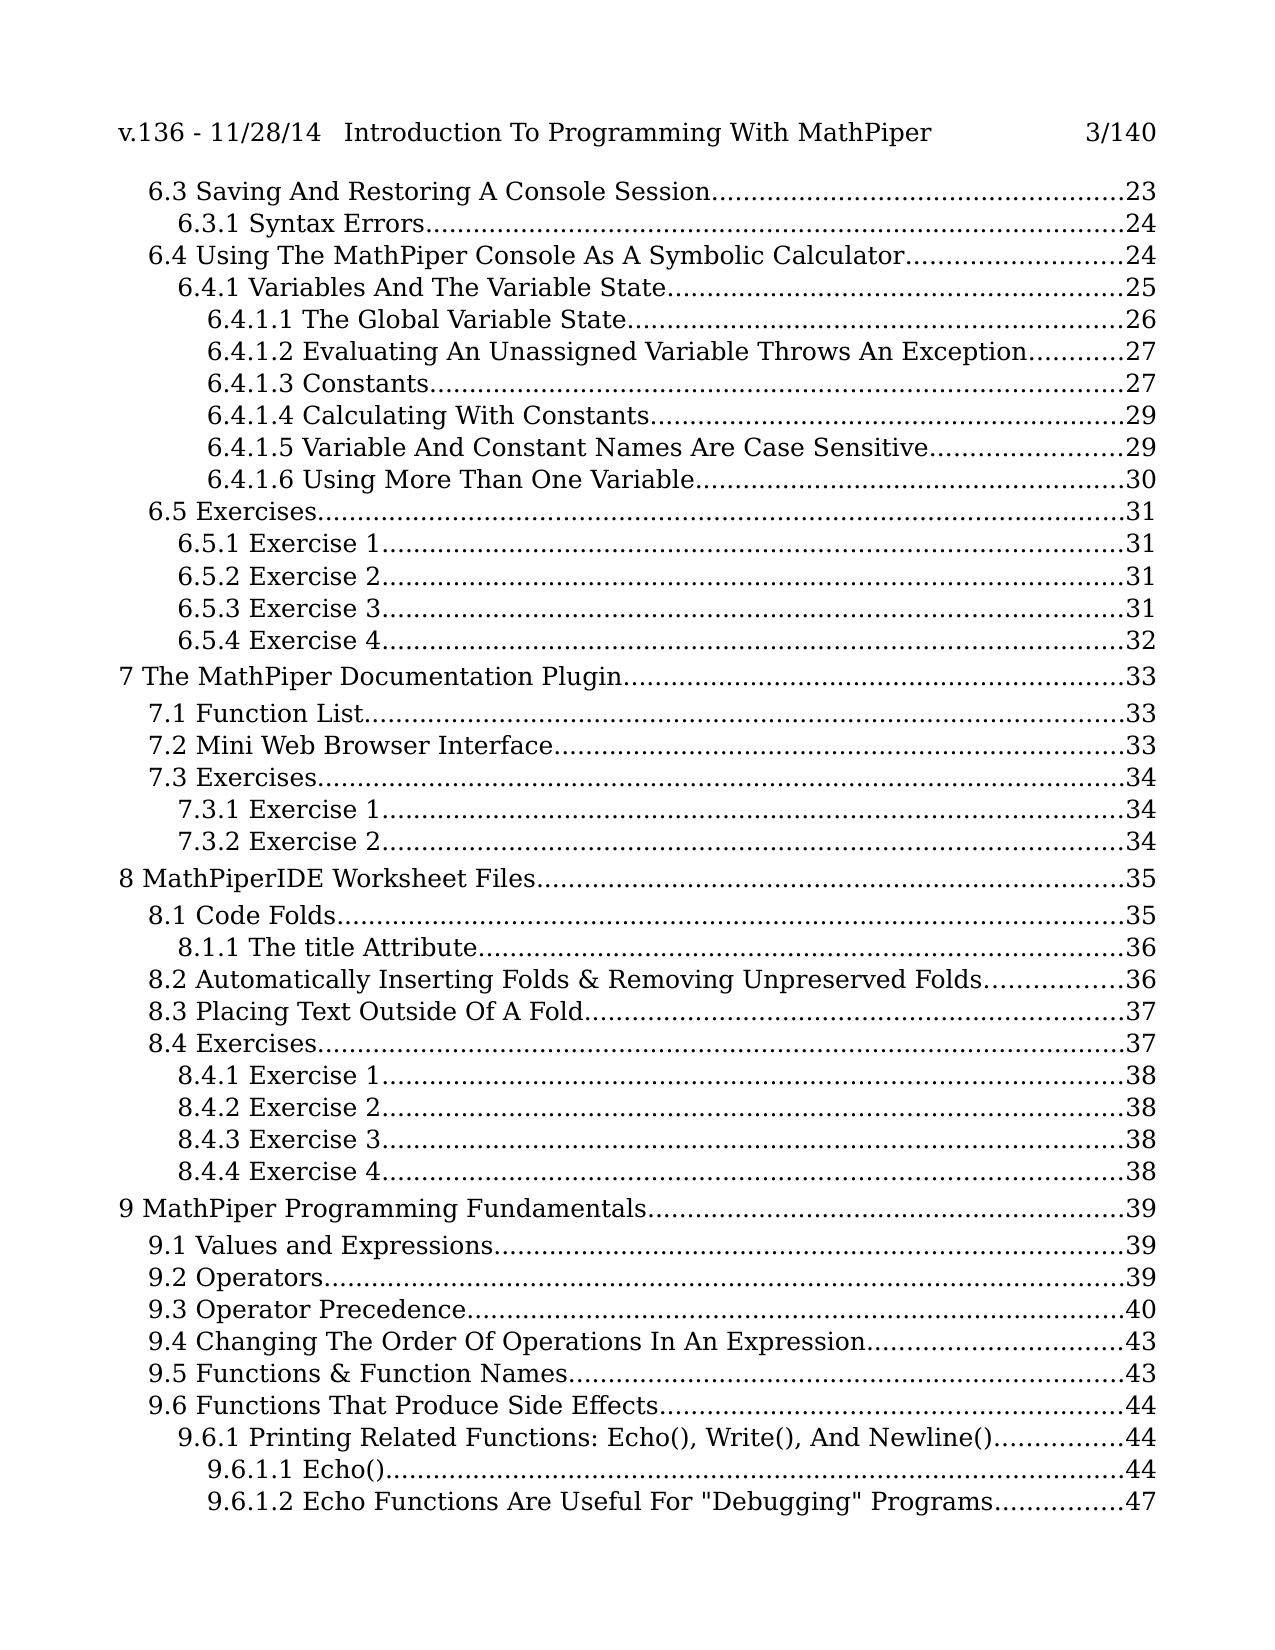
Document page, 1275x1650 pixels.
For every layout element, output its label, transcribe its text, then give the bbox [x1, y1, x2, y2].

text 6.4.1.6 Using More Than One Variable 30 [207, 466, 1157, 495]
text 7.2 Mini Web Browser Interface 33 [148, 731, 1157, 761]
text 8 MathPiperIDE Worksheet Files 35 [118, 864, 1157, 893]
text 6.5.2 Exercise 2 31 [177, 562, 1157, 591]
text 9.6.1 Printing Related Functions: Echo(), Write(), And Newline() 44 [177, 1423, 1157, 1453]
text 6.3.1 Syntax Errors 24 [177, 209, 1157, 238]
text 6.4.1 Variables And The Variable State 25 [177, 273, 1157, 302]
text 8.4.4 Exercise 4 38 [177, 1158, 1157, 1187]
text 8.1 Code Folds 35 [148, 901, 1157, 930]
text 8.4.1 Exercise 1 38 [177, 1061, 1157, 1091]
text 6.5.3 Exercise 3 31 [177, 594, 1157, 623]
text 6.4.1.3 Constants 27 [207, 369, 1157, 398]
text 9.6.1.1 Echo() 44 [207, 1456, 1157, 1485]
text 7.3.1 Exercise 1 34 [177, 796, 1157, 825]
text 7.3.2 Exercise 2 34 [177, 828, 1157, 857]
text 9.4 Changing The Order Of Operations In An Expression 43 [148, 1327, 1157, 1356]
text 6.4.1.4 Calculating With Constants 29 [207, 401, 1157, 431]
text 6.4.1.2 Evaluating An Unassigned Variable Throws An Exception 27 [207, 337, 1157, 366]
text 9.5 Functions & Function Names 43 [148, 1359, 1157, 1388]
text 9.6.1.2 Echo Functions Are Useful For "Debugging" Programs 47 [207, 1488, 1157, 1517]
text 8.1.1 The title Attribute 36 [177, 933, 1157, 962]
text 6.4.1.5 Variable And Constant Names Are Case Sensitive 29 [207, 433, 1157, 463]
text 7.3 Exercises 34 [148, 763, 1157, 793]
text 9.6 Functions That Produce Side Effects 44 [148, 1391, 1157, 1421]
text 9.3 Operator Precedence 40 [148, 1295, 1157, 1324]
text 6.5 Exercises 31 [148, 498, 1157, 527]
text 8.4.3 Exercise 3 38 [177, 1126, 1157, 1155]
text 9 MathPiper Programming Fundamentals 39 [118, 1194, 1157, 1223]
text 6.4 Using The MathPiper Console As A Symbolic Calculator 24 [148, 241, 1157, 270]
text 6.5.1 Exercise 1 31 [177, 530, 1157, 559]
text 8.4 Exercises 37 [148, 1029, 1157, 1058]
text 9.2 Operators 39 [148, 1263, 1157, 1292]
text 8.3 Placing Text Outside Of A Fold 37 [148, 997, 1157, 1026]
text 6.4.1.1 The Global Variable State 26 [207, 305, 1157, 334]
text 8.2 Automatically Inserting Folds & Removing Unpreserved Folds 36 [148, 965, 1157, 994]
text 6.5.4 Exercise 4 32 [177, 626, 1157, 655]
text 9.1 Values and Expressions 39 [148, 1231, 1157, 1260]
text 6.3 Saving And Restoring A Console Session 23 [148, 177, 1157, 206]
text 7.1 Function List 33 [148, 699, 1157, 728]
text 8.4.2 Exercise 2 38 [177, 1093, 1157, 1123]
text 7 The MathPiper Documentation Plugin 33 [118, 663, 1157, 692]
